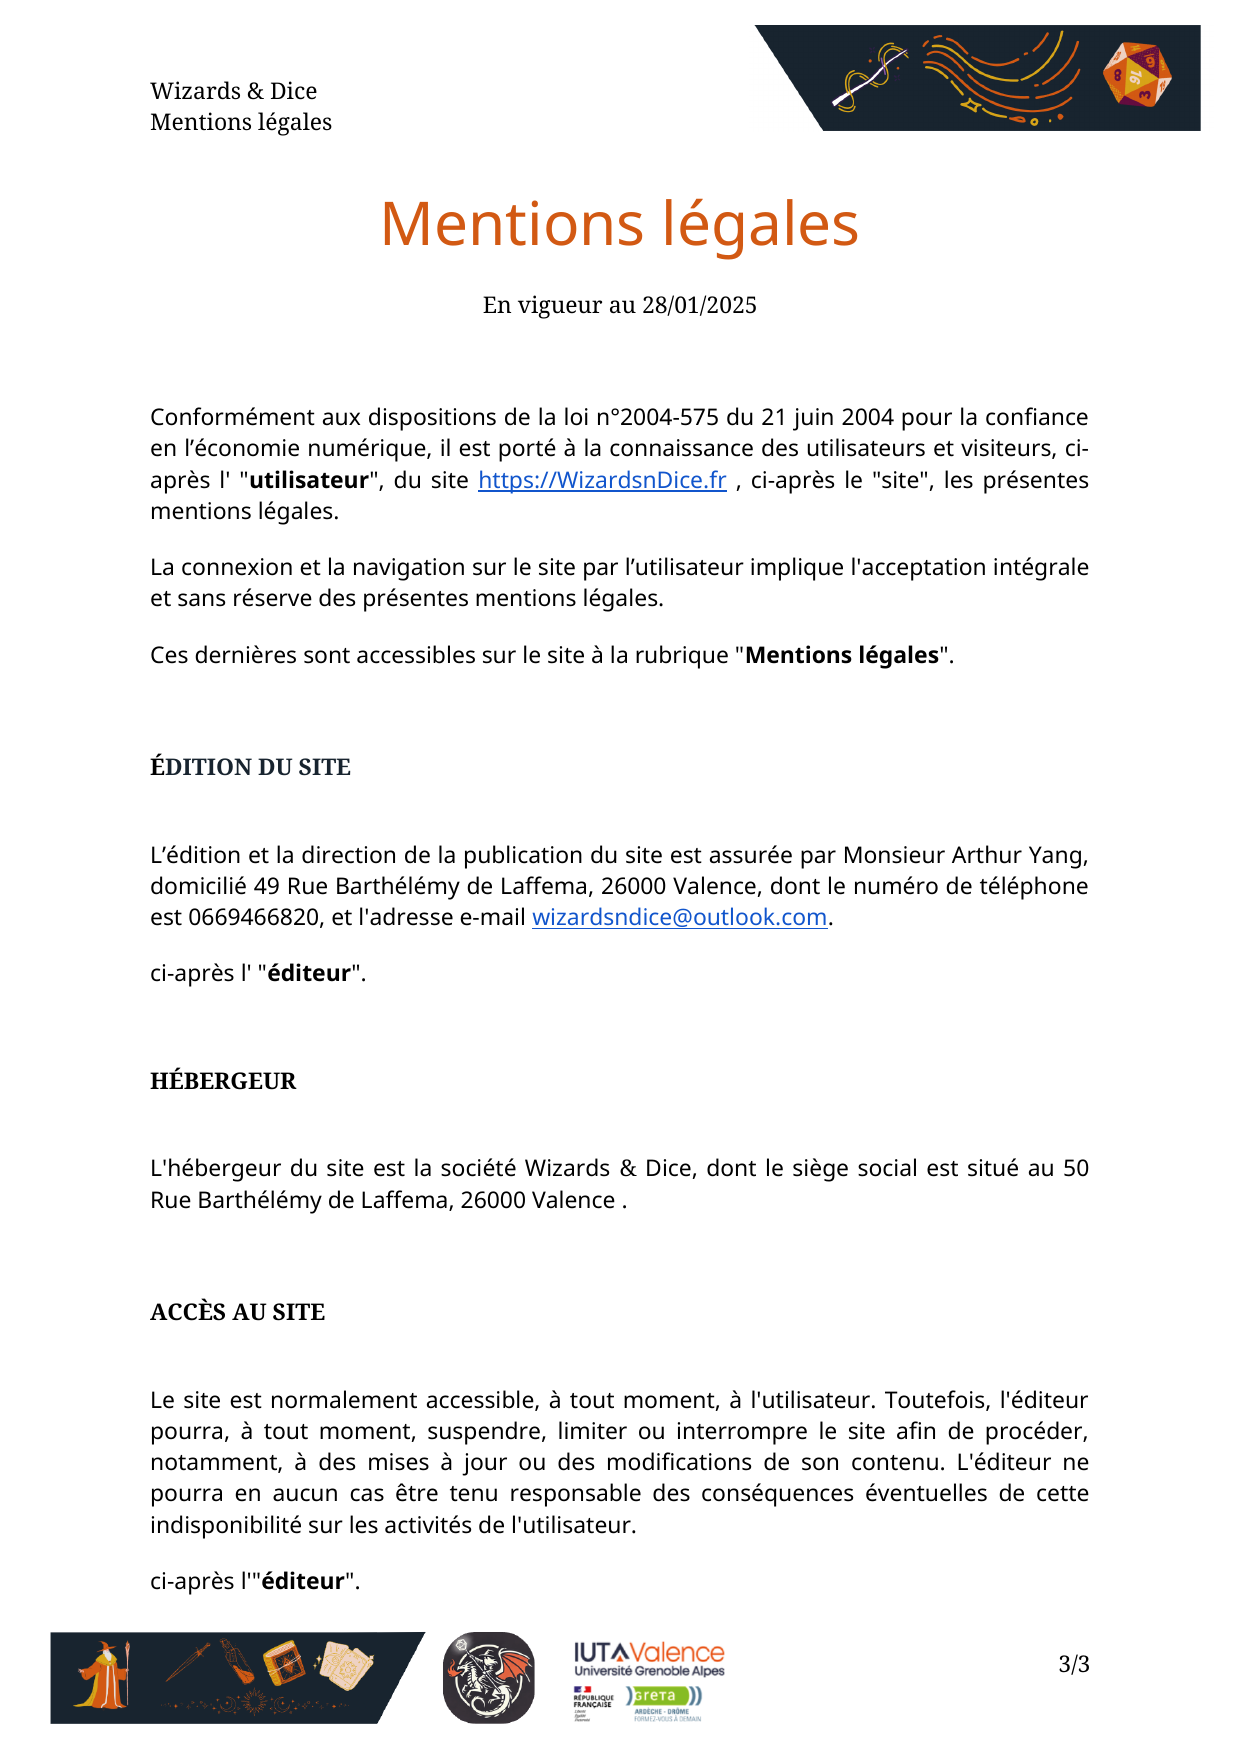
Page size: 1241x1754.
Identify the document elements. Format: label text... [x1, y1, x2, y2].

text Conformément aux dispositions de la loi n°2004-575 du 21 juin 2004 pour la confiance en l’économie numérique, il est porté à la connaissance des utilisateurs et visiteurs, ci-après l' "utilisateur", du site https://WizardsnDice.fr , ci-après le "site", les présentes mentions légales. [150, 401, 1090, 526]
text ci-après l' "éditeur". [150, 957, 1090, 988]
text Le site est normalement accessible, à tout moment, à l'utilisateur. Toutefois, l'éditeur pourra, à tout moment, suspendre, limiter ou interrompre le site afin de procéder, notamment, à des mises à jour ou des modifications de son contenu. L'éditeur ne pourra en aucun cas être tenu responsable des conséquences éventuelles de cette indisponibilité sur les activités de l'utilisateur. [150, 1352, 1090, 1540]
text L’édition et la direction de la publication du site est assurée par Monsieur Arthur Yang, domicilié 49 Rue Barthélémy de Laffema, 26000 Valence, dont le numéro de téléphone est 0669466820, et l'adresse e-mail wizardsndice@outlook.com. [150, 807, 1090, 932]
text ÉDITION DU SITE [150, 751, 1090, 782]
text Ces dernières sont accessibles sur le site à la rubrique "Mentions légales". [150, 638, 1090, 670]
picture [748, 25, 1214, 132]
text L'hébergeur du site est la société Wizards & Dice, dont le siège social est situé au 50 Rue Barthélémy de Laffema, 26000 Valence . [150, 1121, 1090, 1215]
text La connexion et la navigation sur le site par l’utilisateur implique l'acceptation intégrale et sans réserve des présentes mentions légales. [150, 551, 1090, 613]
text ci-après l'"éditeur". [150, 1565, 1090, 1596]
text En vigueur au 28/01/2025 [150, 288, 1090, 320]
text HÉBERGEUR [150, 1065, 1090, 1096]
picture [42, 1628, 749, 1733]
text ACCÈS AU SITE [150, 1296, 1090, 1327]
title Mentions légales [150, 181, 1090, 263]
